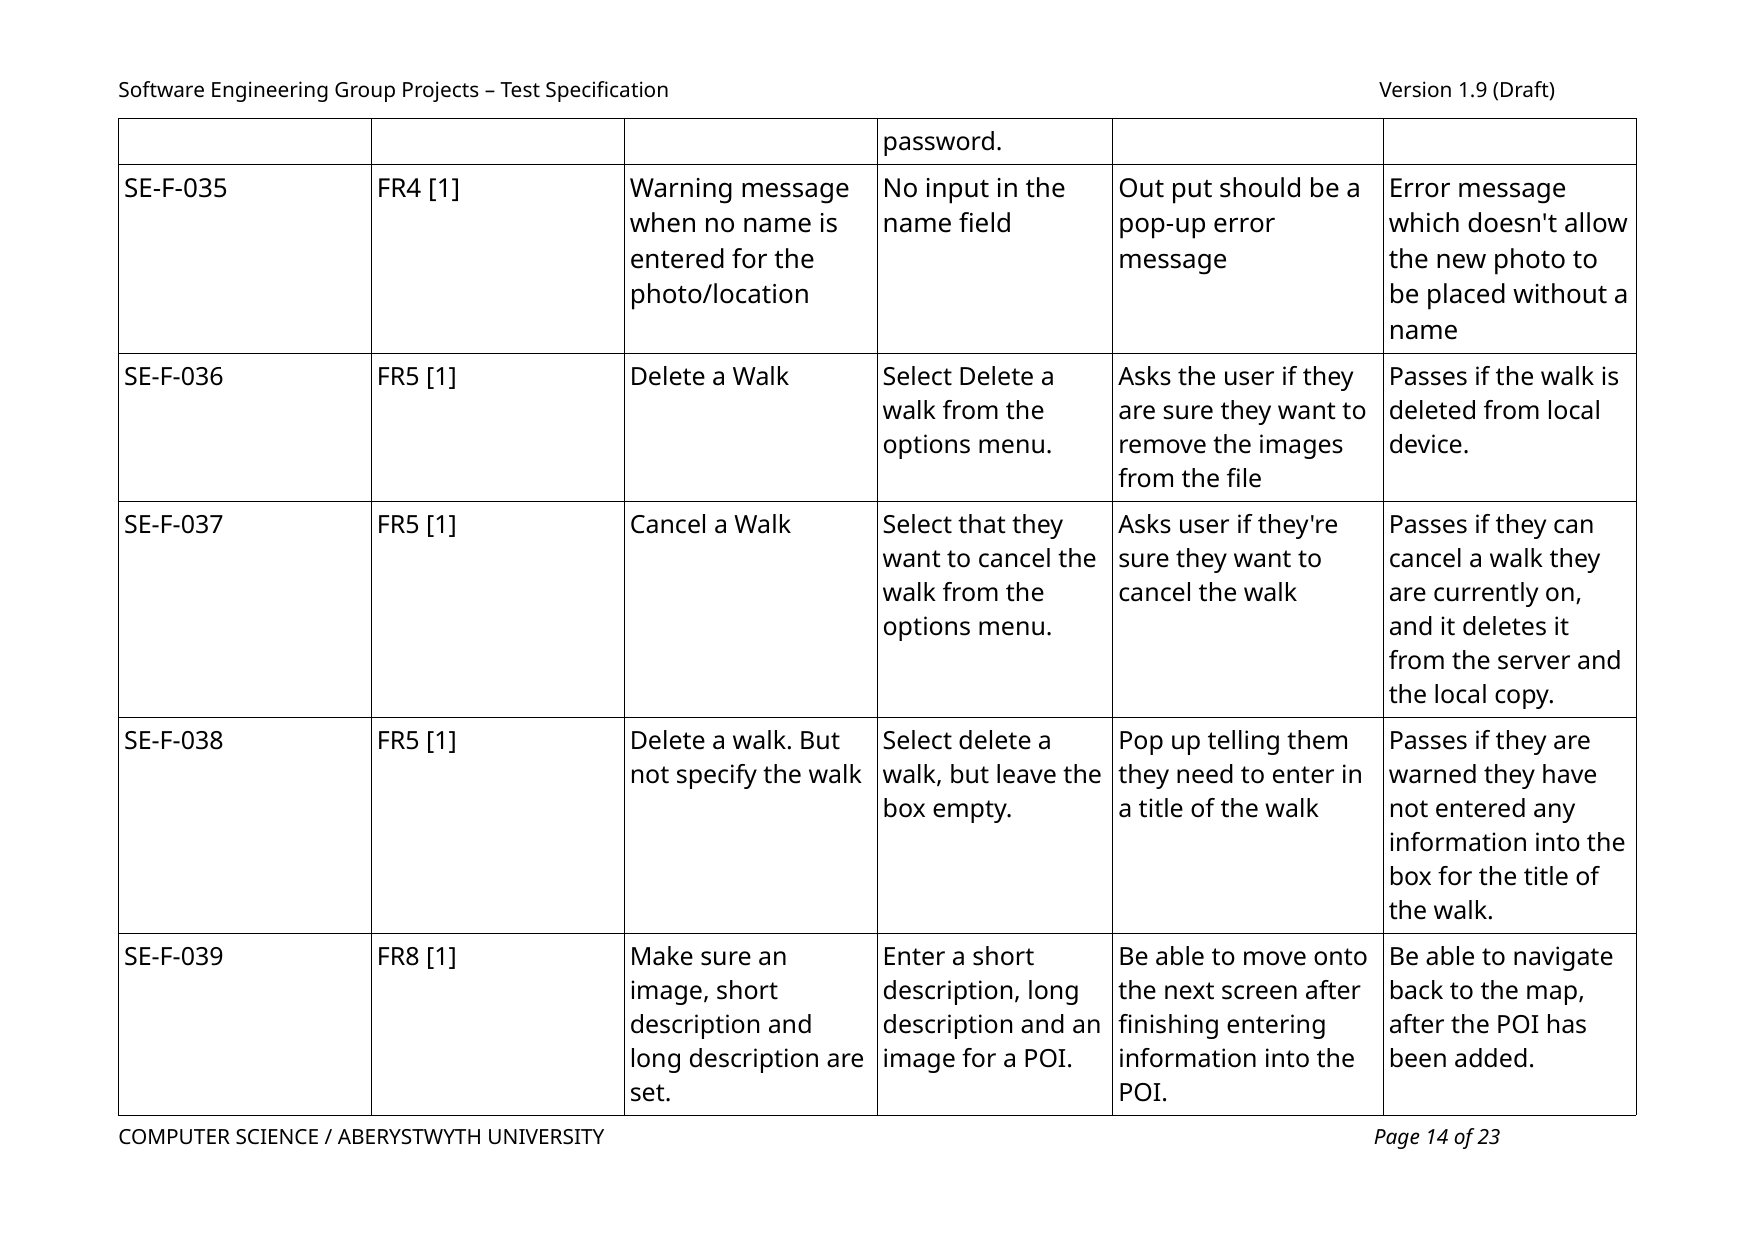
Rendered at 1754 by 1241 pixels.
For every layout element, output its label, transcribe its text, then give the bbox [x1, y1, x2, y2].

table_cell Warning message when no name is entered for the photo/location [625, 165, 877, 353]
table_cell Cancel a Walk [625, 502, 877, 717]
table_cell FR4 [1] [372, 165, 624, 353]
table_cell [1113, 119, 1383, 164]
table_cell Passes if the walk is deleted from local device. [1384, 354, 1636, 501]
table_cell Pop up telling them they need to enter in a title of the walk [1113, 718, 1383, 933]
table_cell [372, 119, 624, 164]
table_cell SE-F-035 [119, 165, 371, 353]
table_cell FR5 [1] [372, 502, 624, 717]
table_cell FR8 [1] [372, 934, 624, 1114]
table_cell [119, 119, 371, 164]
table_cell Error message which doesn't allow the new photo to be placed without a name [1384, 165, 1636, 353]
table_cell Enter a short description, long description and an image for a POI. [878, 934, 1112, 1114]
table_cell Be able to navigate back to the map, after the POI has been added. [1384, 934, 1636, 1114]
table_cell Passes if they can cancel a walk they are currently on, and it deletes it from the server and the local copy. [1384, 502, 1636, 717]
table_cell No input in the name field [878, 165, 1112, 353]
table_cell Select Delete a walk from the options menu. [878, 354, 1112, 501]
table_cell [625, 119, 877, 164]
table_cell Delete a Walk [625, 354, 877, 501]
table_cell Select that they want to cancel the walk from the options menu. [878, 502, 1112, 717]
table_cell FR5 [1] [372, 718, 624, 933]
table_cell Be able to move onto the next screen after finishing entering information into the POI. [1113, 934, 1383, 1114]
table_cell Passes if they are warned they have not entered any information into the box for the title of the walk. [1384, 718, 1636, 933]
table_cell [1384, 119, 1636, 164]
table_cell SE-F-038 [119, 718, 371, 933]
table_cell Select delete a walk, but leave the box empty. [878, 718, 1112, 933]
table_cell Out put should be a pop-up error message [1113, 165, 1383, 353]
table_cell Asks user if they're sure they want to cancel the walk [1113, 502, 1383, 717]
table_cell Make sure an image, short description and long description are set. [625, 934, 877, 1114]
table_cell SE-F-036 [119, 354, 371, 501]
table_cell SE-F-039 [119, 934, 371, 1114]
table_cell Asks the user if they are sure they want to remove the images from the file [1113, 354, 1383, 501]
table_cell FR5 [1] [372, 354, 624, 501]
table_cell Delete a walk. But not specify the walk [625, 718, 877, 933]
table_cell password. [878, 119, 1112, 164]
table_cell SE-F-037 [119, 502, 371, 717]
